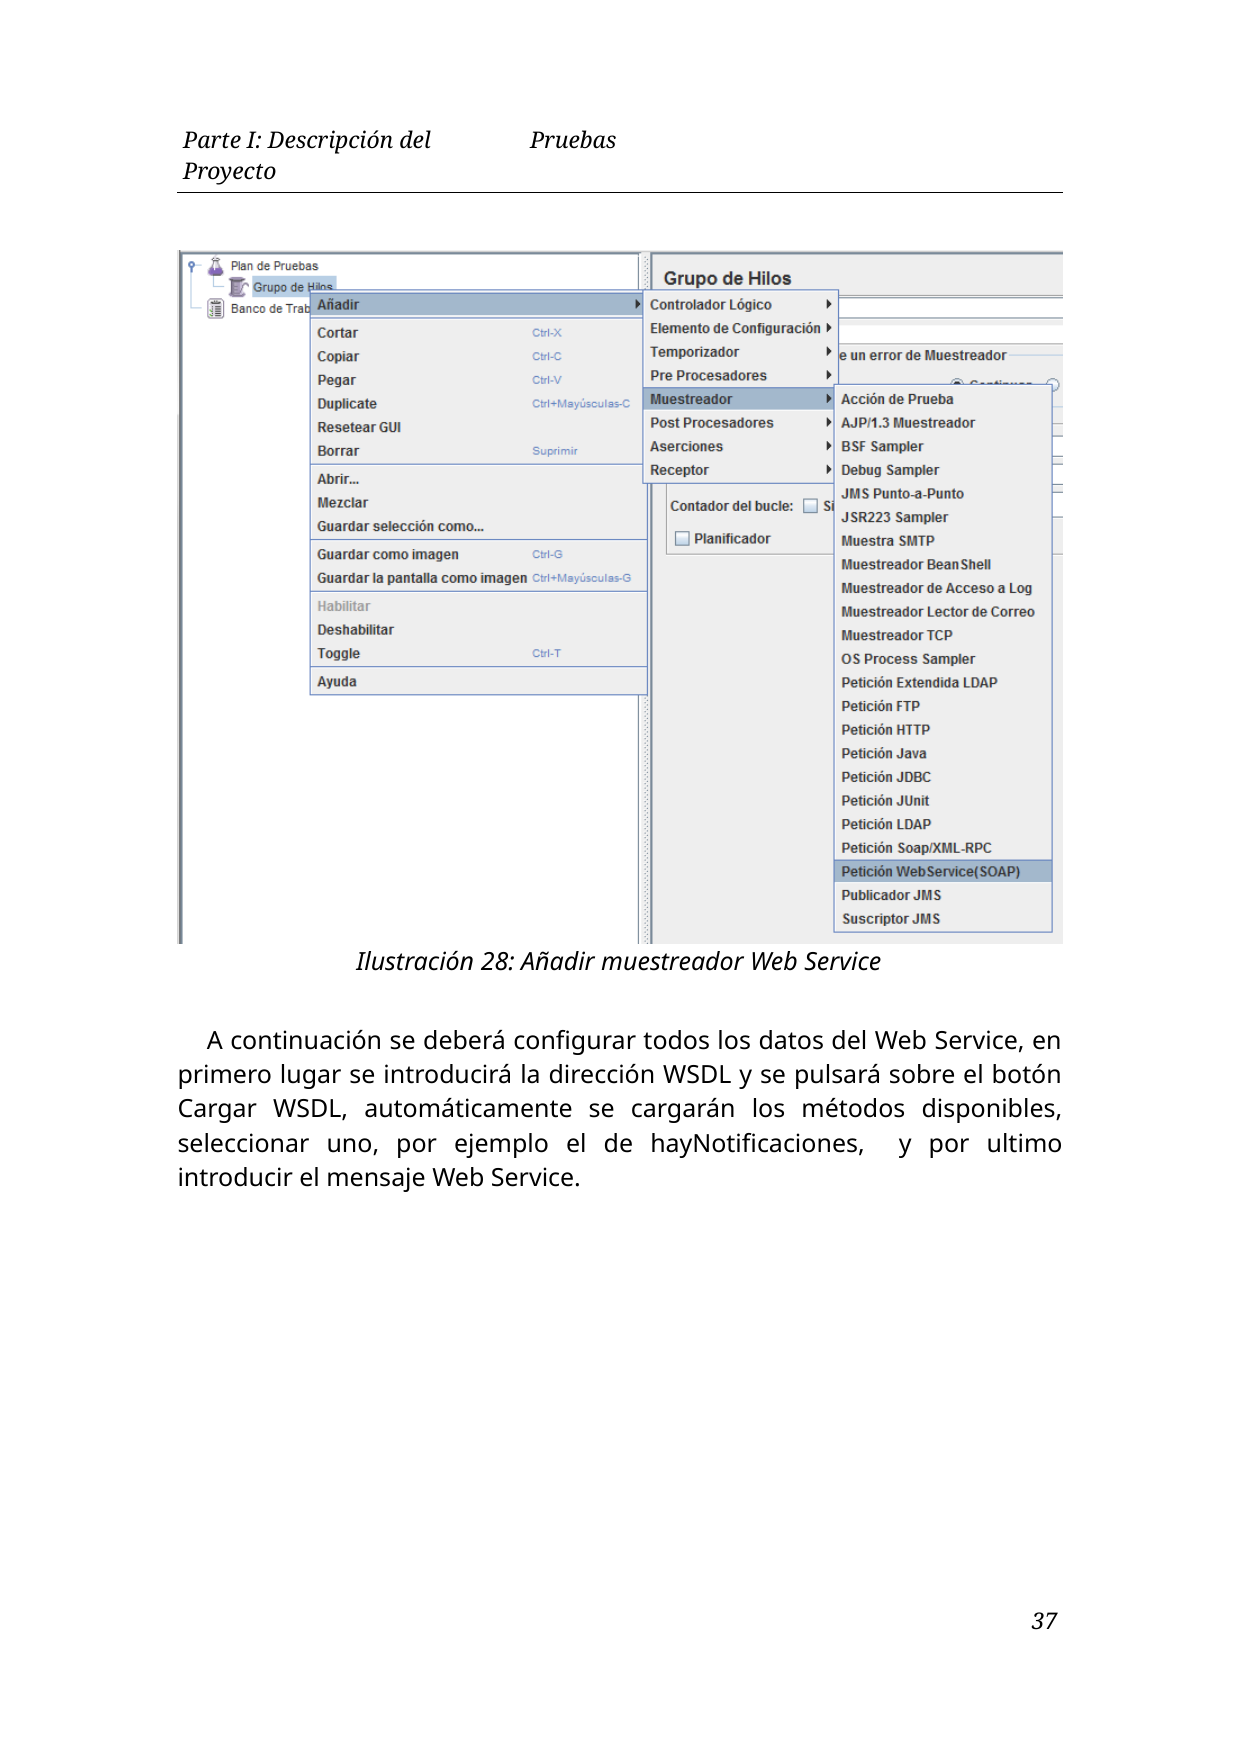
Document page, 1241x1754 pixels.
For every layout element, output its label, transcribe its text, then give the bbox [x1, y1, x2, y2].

text Ilustración 28: Añadir muestreador Web Service [177, 944, 1063, 977]
picture [177, 250, 1063, 944]
text A continuación se deberá configurar todos los datos del Web Service, en primero lugar se introducirá la dirección WSDL y se pulsará sobre el botón Cargar WSDL, automáticamente se cargarán los métodos disponibles, seleccionar uno, por ejemplo el de hayNotificaciones, y por ultimo introducir el mensaje Web Service. [177, 1023, 1063, 1193]
